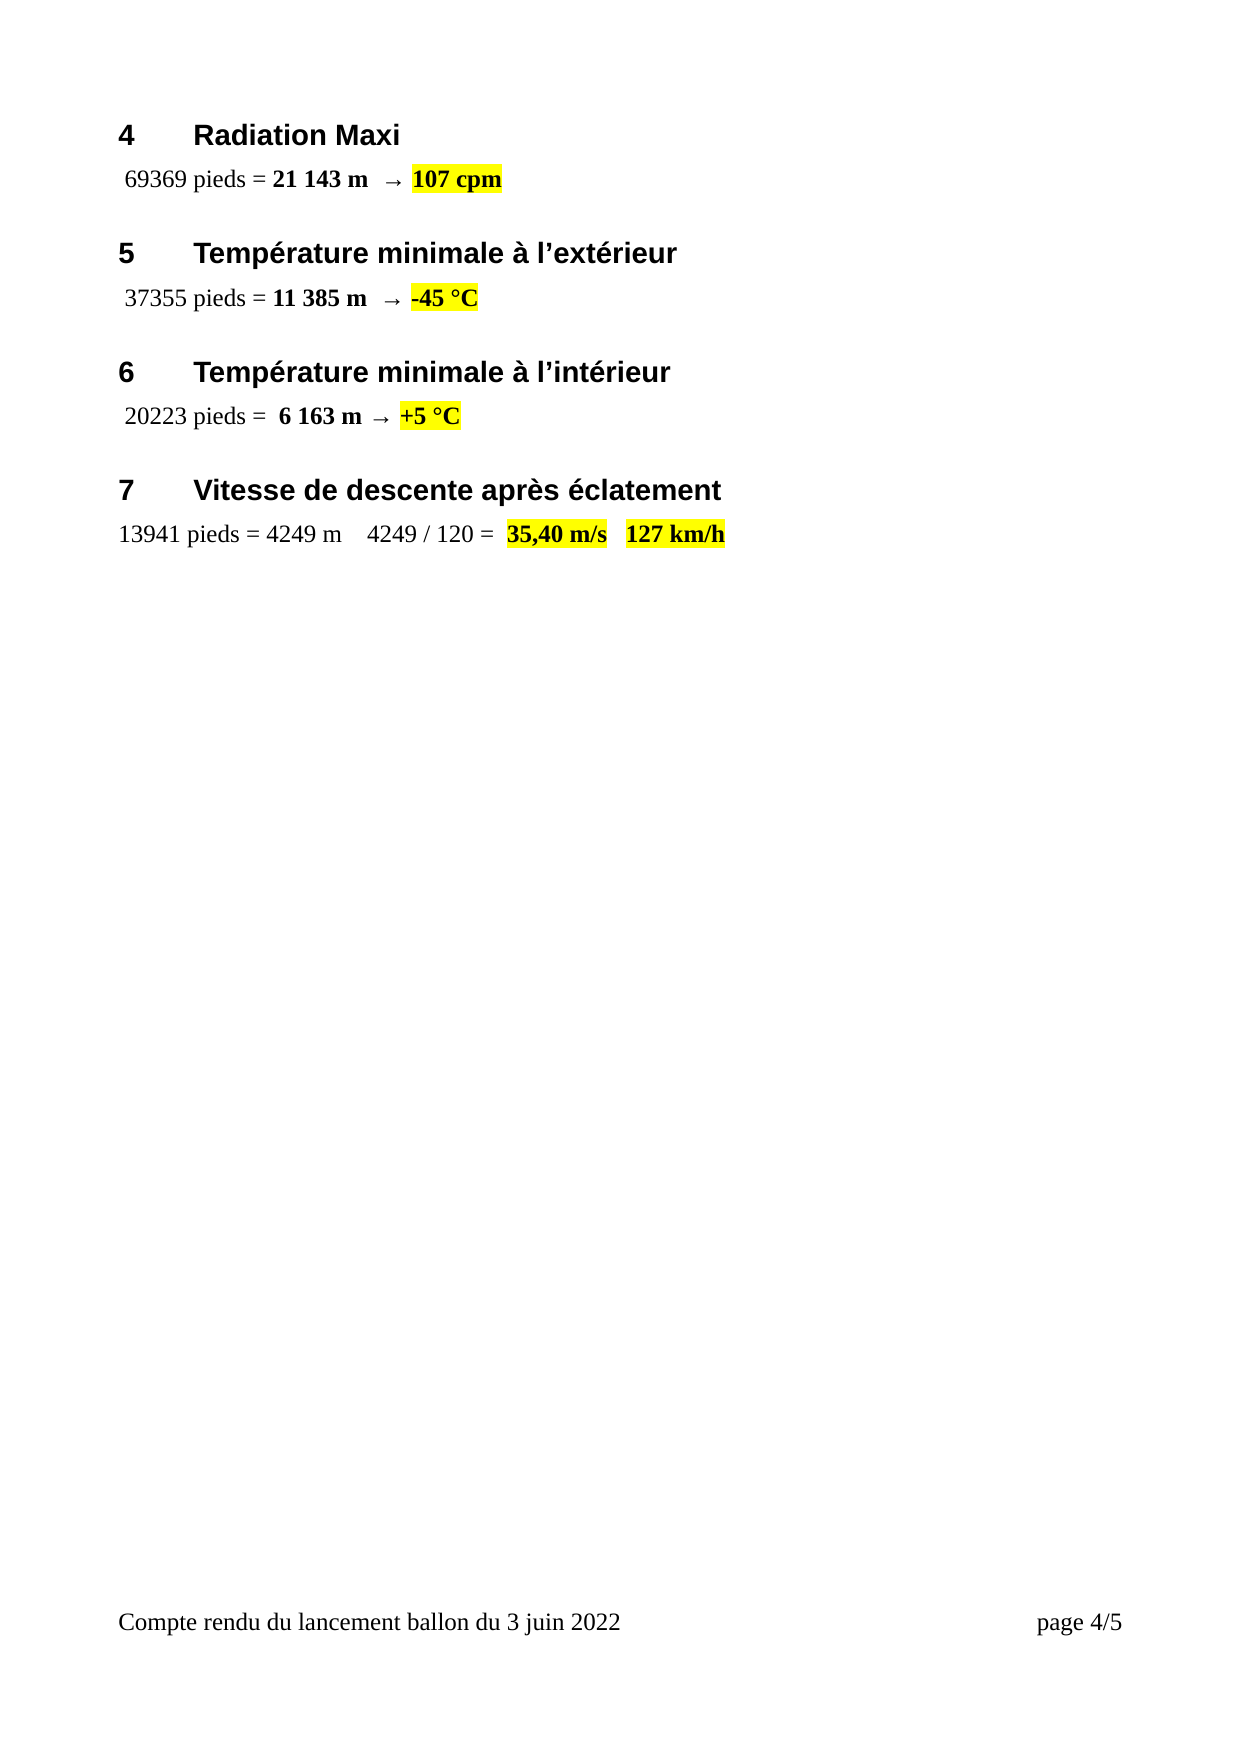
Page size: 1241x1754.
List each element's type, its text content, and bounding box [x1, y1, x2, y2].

text 13941 pieds = 4249 m 4249 / 120 = 35,40 m/s 127 km/h [118, 519, 1122, 548]
subtitle Vitesse de descente après éclatement [118, 473, 1122, 507]
text 20223 pieds = 6 163 m → +5 °C [118, 401, 1122, 430]
text 37355 pieds = 11 385 m → -45 °C [118, 283, 1122, 311]
subtitle Température minimale à l’intérieur [118, 355, 1122, 388]
text 69369 pieds = 21 143 m → 107 cpm [118, 164, 1122, 193]
subtitle Température minimale à l’extérieur [118, 236, 1122, 270]
subtitle Radiation Maxi [118, 118, 1122, 152]
